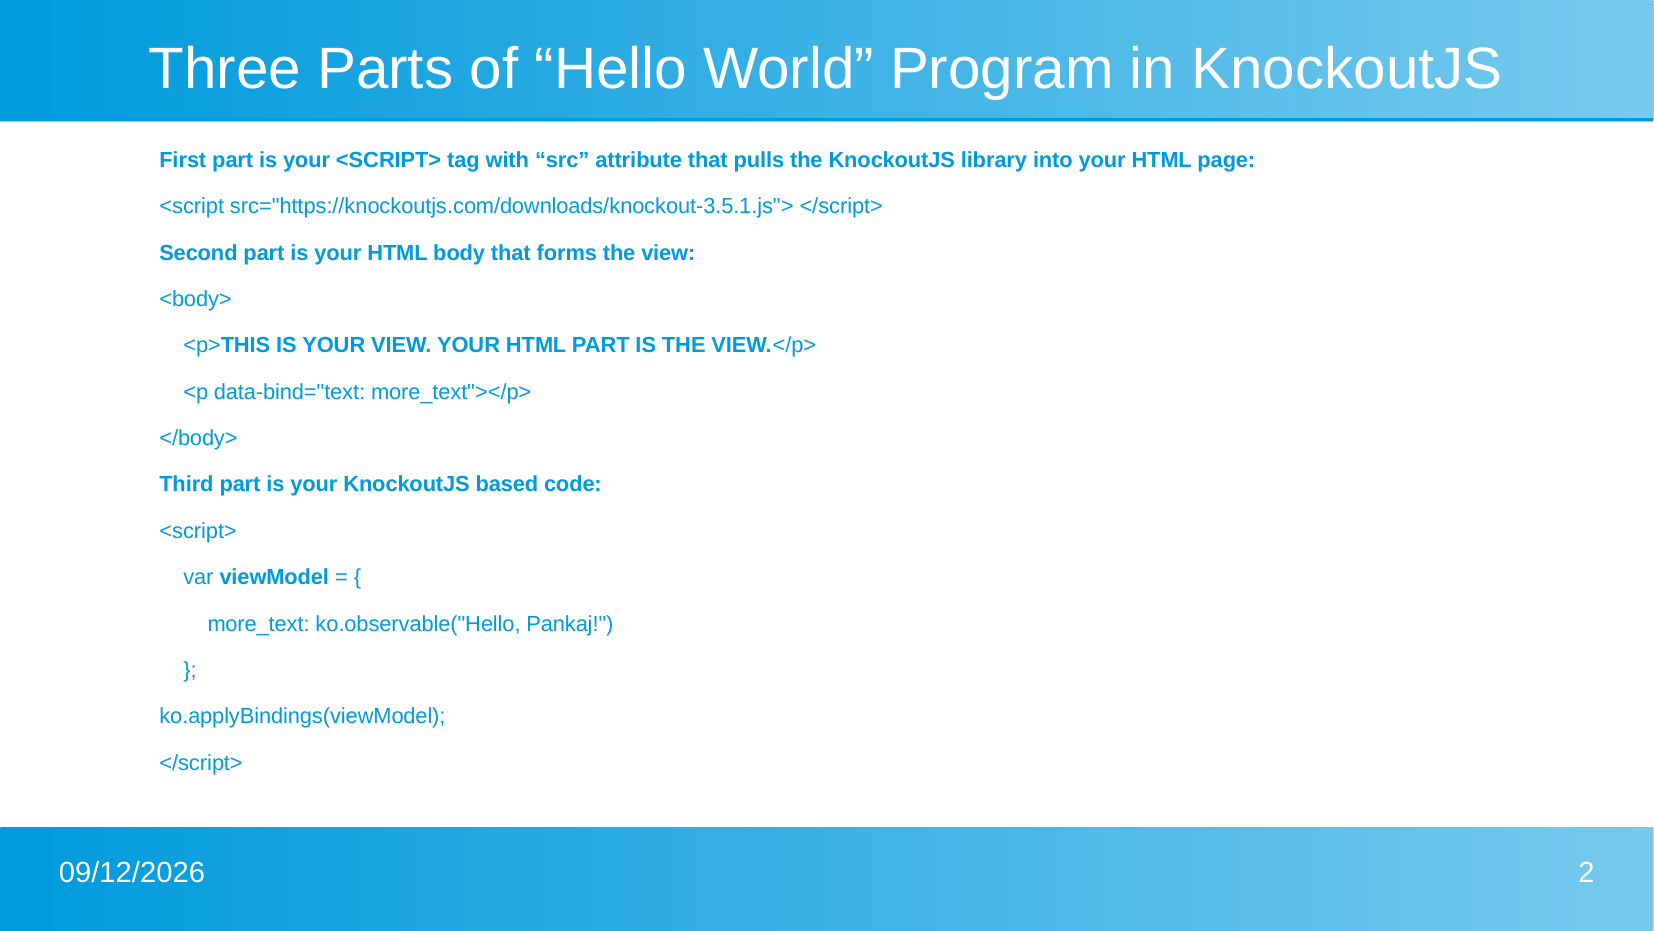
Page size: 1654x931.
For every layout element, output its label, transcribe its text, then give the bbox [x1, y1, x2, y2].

list First part is your <SCRIPT> tag with “src” attribute that pulls the KnockoutJS library into your HTML page: <script src="https://knockoutjs.com/downloads/knockout-3.5.1.js"> </script> Second part is your HTML body that forms the view: <body> <p>THIS IS YOUR VIEW. YOUR HTML PART IS THE VIEW.</p> <p data-bind="text: more_text"></p> </body> Third part is your KnockoutJS based code: <script> var viewModel = { more_text: ko.observable("Hello, Pankaj!") }; ko.applyBindings(viewModel); </script> [88, 147, 1625, 739]
title Three Parts of “Hello World” Program in KnockoutJS [59, 36, 1595, 102]
